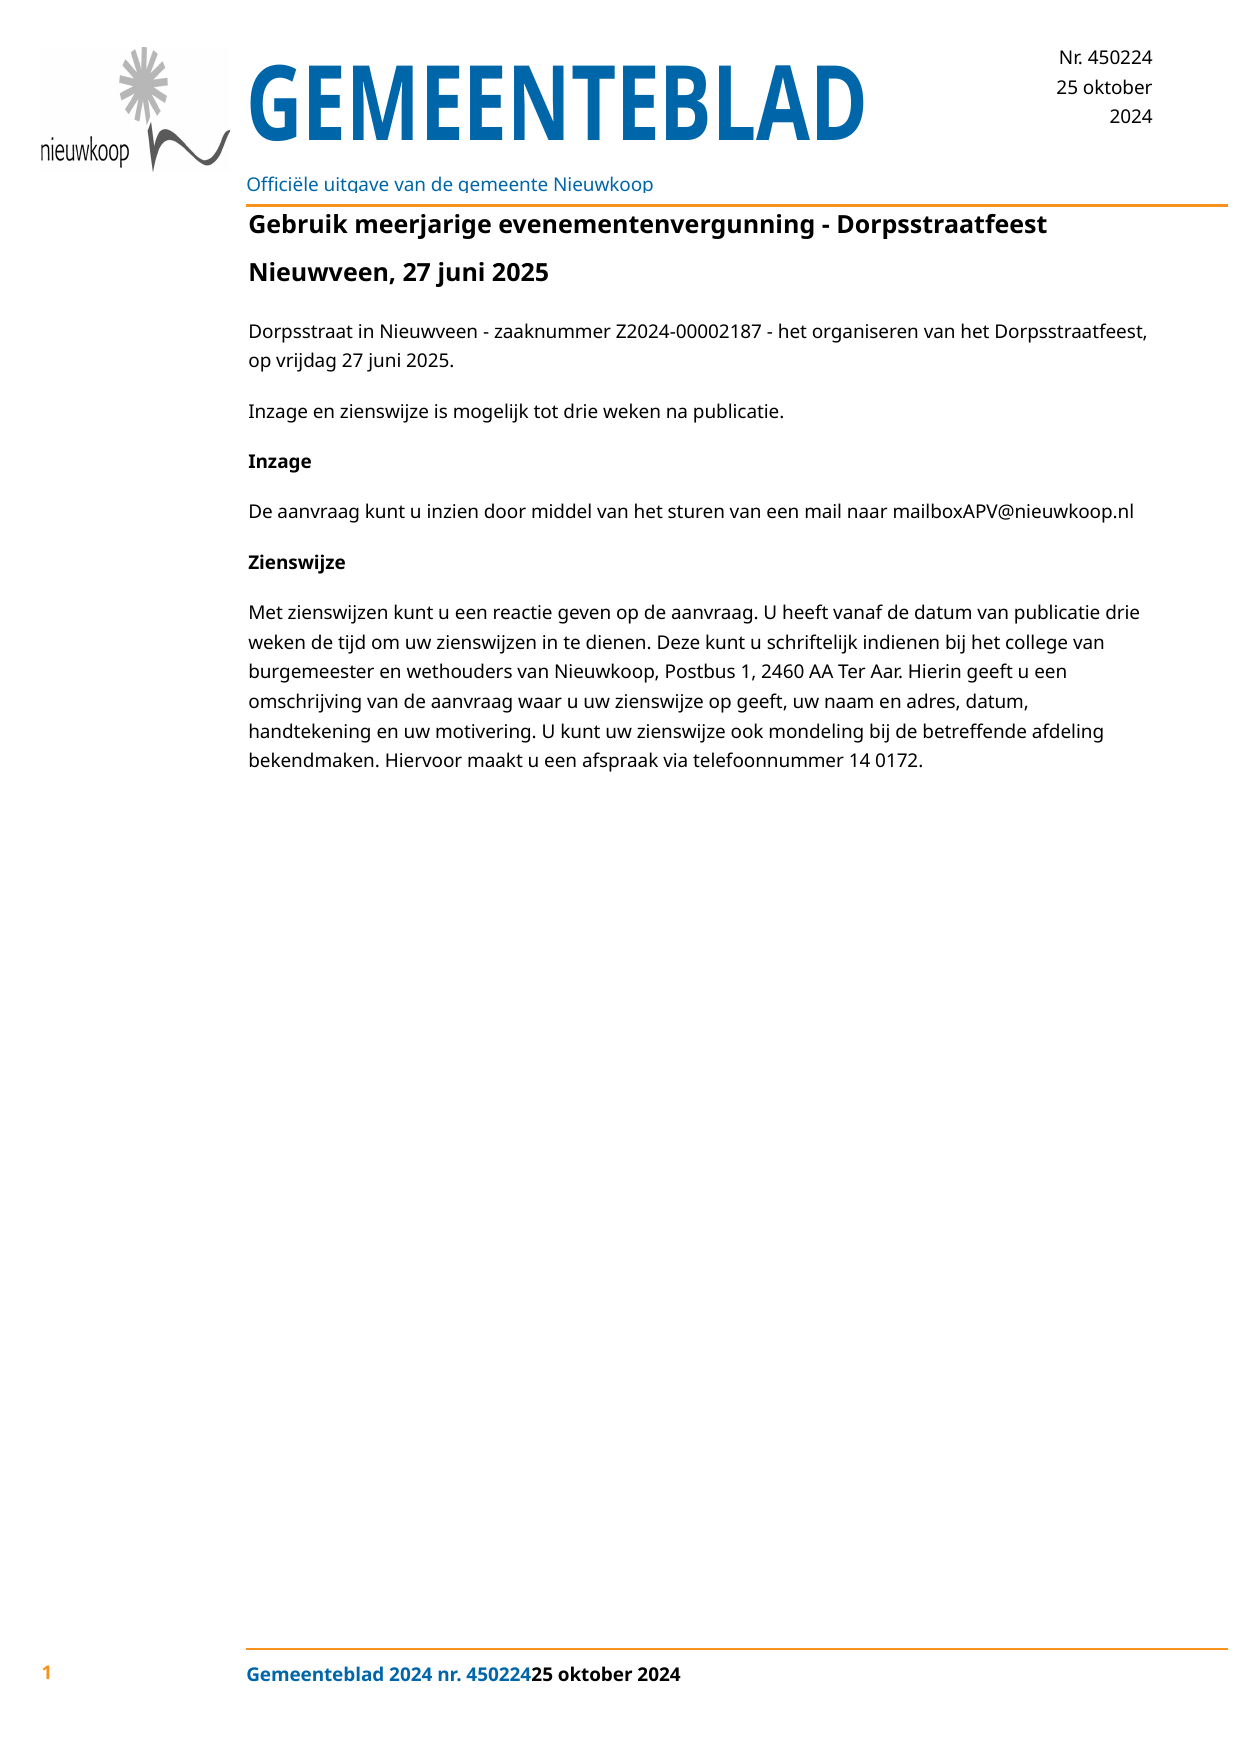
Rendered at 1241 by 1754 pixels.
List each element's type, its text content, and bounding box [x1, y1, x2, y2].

text Dorpsstraat in Nieuwveen - zaaknummer Z2024-00002187 - het organiseren van het Dorpsstraatfeest, op vrijdag 27 juni 2025. [248, 318, 1152, 373]
text Zienswijze [248, 549, 1152, 575]
text Inzage en zienswijze is mogelijk tot drie weken na publicatie. [248, 398, 1152, 424]
text De aanvraag kunt u inzien door middel van het sturen van een mail naar mailboxAPV@nieuwkoop.nl [248, 499, 1152, 524]
text Inzage [248, 448, 1152, 474]
picture [41, 47, 231, 172]
text Gebruik meerjarige evenementenvergunning - Dorpsstraatfeest Nieuwveen, 27 juni 2025 [248, 207, 1152, 288]
text Met zienswijzen kunt u een reactie geven op de aanvraag. U heeft vanaf de datum van publicatie drie weken de tijd om uw zienswijzen in te dienen. Deze kunt u schriftelijk indienen bij het college van burgemeester en wethouders van Nieuwkoop, Postbus 1, 2460 AA Ter Aar. Hierin geeft u een omschrijving van de aanvraag waar u uw zienswijze op geeft, uw naam en adres, datum, handtekening en uw motivering. U kunt uw zienswijze ook mondeling bij de betreffende afdeling bekendmaken. Hiervoor maakt u een afspraak via telefoonnummer 14 0172. [248, 599, 1152, 773]
